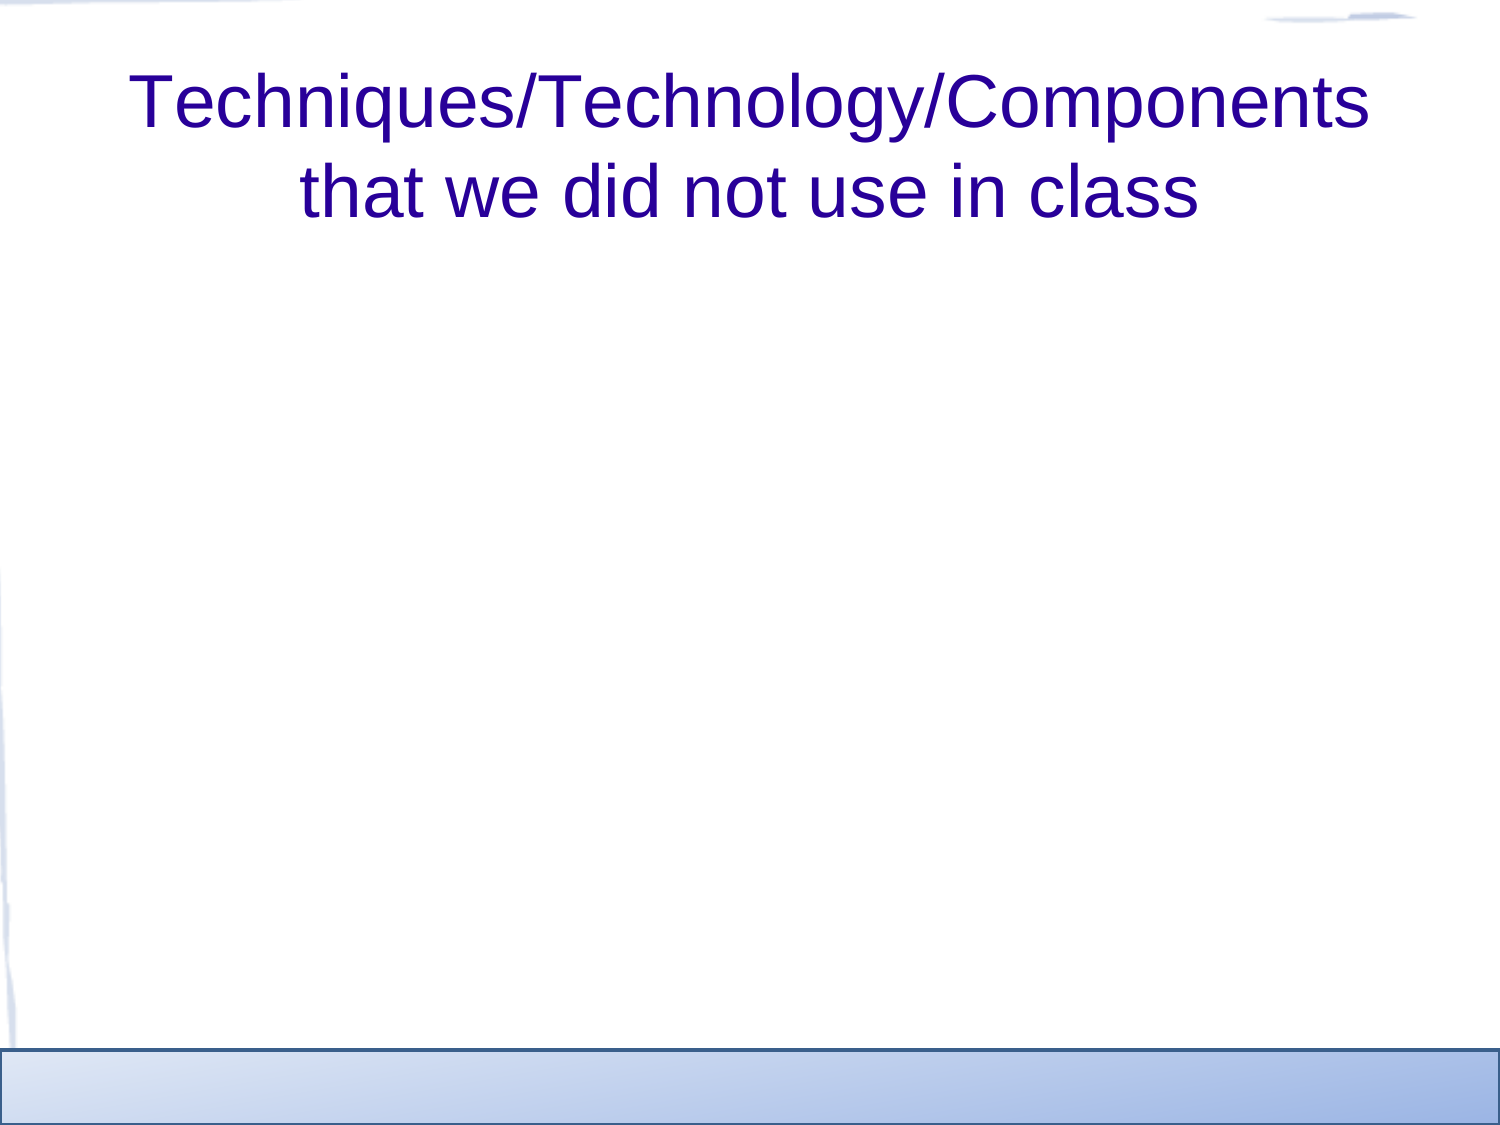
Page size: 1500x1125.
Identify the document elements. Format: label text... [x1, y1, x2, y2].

title Techniques/Technology/Components that we did not use in class [75, 45, 1425, 233]
text_box [0, 1049, 1500, 1125]
picture [0, 0, 1500, 1049]
